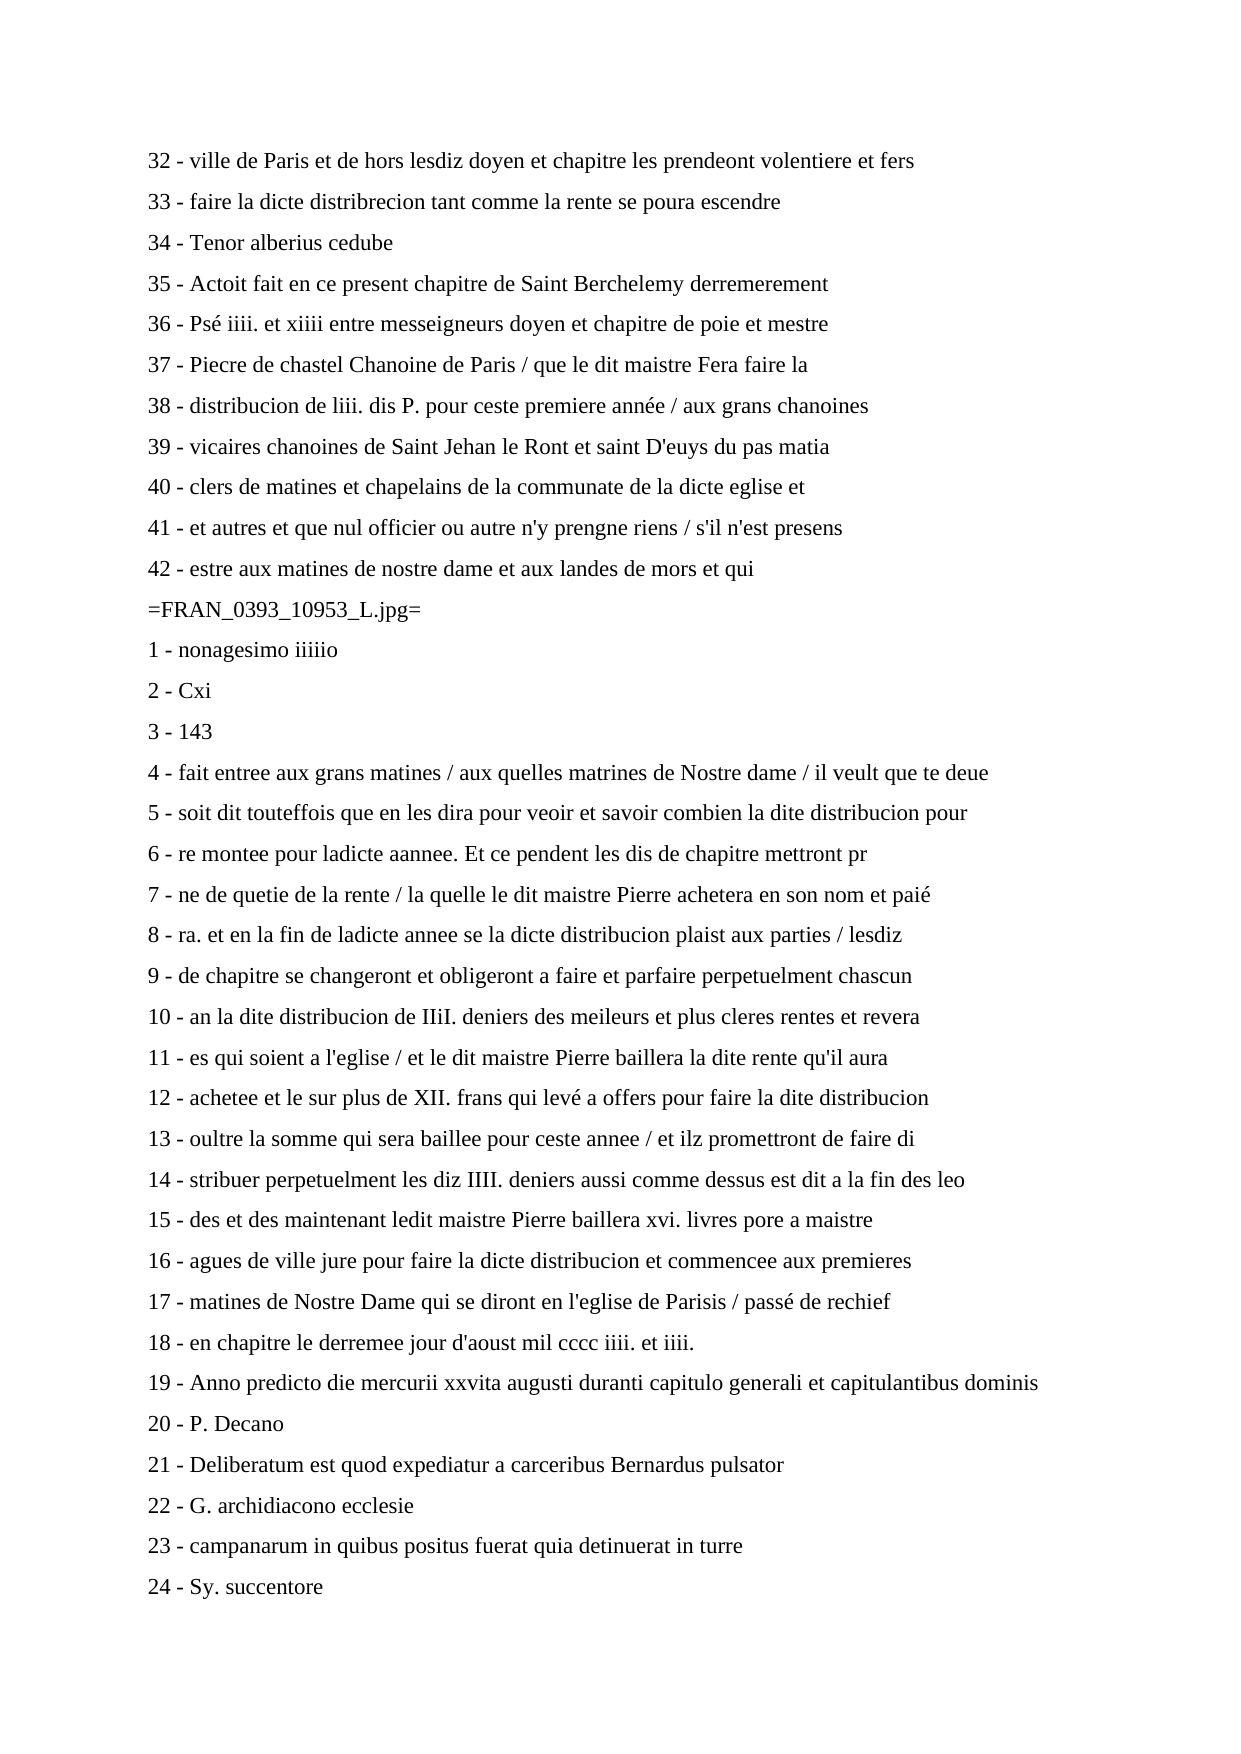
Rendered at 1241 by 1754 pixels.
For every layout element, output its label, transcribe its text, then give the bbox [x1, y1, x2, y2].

text 21 - Deliberatum est quod expediatur a carceribus Bernardus pulsator [148, 1451, 1093, 1477]
text 24 - Sy. succentore [148, 1573, 1093, 1599]
text 23 - campanarum in quibus positus fuerat quia detinuerat in turre [148, 1532, 1093, 1559]
text 7 - ne de quetie de la rente / la quelle le dit maistre Pierre achetera en son nom et paié [148, 881, 1093, 907]
text 14 - stribuer perpetuelment les diz IIII. deniers aussi comme dessus est dit a la fin des leo [148, 1166, 1093, 1192]
text 9 - de chapitre se changeront et obligeront a faire et parfaire perpetuelment chascun [148, 962, 1093, 988]
text 2 - Cxi [148, 677, 1093, 703]
text 42 - estre aux matines de nostre dame et aux landes de mors et qui [148, 555, 1093, 581]
text 16 - agues de ville jure pour faire la dicte distribucion et commencee aux premieres [148, 1247, 1093, 1274]
text =FRAN_0393_10953_L.jpg= [148, 596, 1093, 622]
text 39 - vicaires chanoines de Saint Jehan le Ront et saint D'euys du pas matia [148, 433, 1093, 459]
text 6 - re montee pour ladicte aannee. Et ce pendent les dis de chapitre mettront pr [148, 840, 1093, 866]
text 32 - ville de Paris et de hors lesdiz doyen et chapitre les prendeont volentiere et fers [148, 148, 1093, 174]
text 3 - 143 [148, 718, 1093, 744]
text 35 - Actoit fait en ce present chapitre de Saint Berchelemy derremerement [148, 270, 1093, 296]
text 34 - Tenor alberius cedube [148, 229, 1093, 255]
text 13 - oultre la somme qui sera baillee pour ceste annee / et ilz promettront de faire di [148, 1125, 1093, 1151]
text 41 - et autres et que nul officier ou autre n'y prengne riens / s'il n'est presens [148, 514, 1093, 541]
text 15 - des et des maintenant ledit maistre Pierre baillera xvi. livres pore a maistre [148, 1207, 1093, 1233]
text 36 - Psé iiii. et xiiii entre messeigneurs doyen et chapitre de poie et mestre [148, 311, 1093, 337]
text 33 - faire la dicte distribrecion tant comme la rente se poura escendre [148, 188, 1093, 215]
text 40 - clers de matines et chapelains de la communate de la dicte eglise et [148, 473, 1093, 500]
text 18 - en chapitre le derremee jour d'aoust mil cccc iiii. et iiii. [148, 1329, 1093, 1355]
text 4 - fait entree aux grans matines / aux quelles matrines de Nostre dame / il veult que te deue [148, 758, 1093, 785]
text 12 - achetee et le sur plus de XII. frans qui levé a offers pour faire la dite distribucion [148, 1084, 1093, 1111]
text 19 - Anno predicto die mercurii xxvita augusti duranti capitulo generali et capitulantibus dominis [148, 1369, 1093, 1396]
text 11 - es qui soient a l'eglise / et le dit maistre Pierre baillera la dite rente qu'il aura [148, 1044, 1093, 1070]
text 22 - G. archidiacono ecclesie [148, 1492, 1093, 1518]
text 20 - P. Decano [148, 1410, 1093, 1437]
text 5 - soit dit touteffois que en les dira pour veoir et savoir combien la dite distribucion pour [148, 799, 1093, 826]
text 38 - distribucion de liii. dis P. pour ceste premiere année / aux grans chanoines [148, 392, 1093, 418]
text 8 - ra. et en la fin de ladicte annee se la dicte distribucion plaist aux parties / lesdiz [148, 921, 1093, 948]
text 1 - nonagesimo iiiiio [148, 636, 1093, 663]
text 10 - an la dite distribucion de IIiI. deniers des meileurs et plus cleres rentes et revera [148, 1003, 1093, 1029]
text 17 - matines de Nostre Dame qui se diront en l'eglise de Parisis / passé de rechief [148, 1288, 1093, 1314]
text 37 - Piecre de chastel Chanoine de Paris / que le dit maistre Fera faire la [148, 351, 1093, 378]
